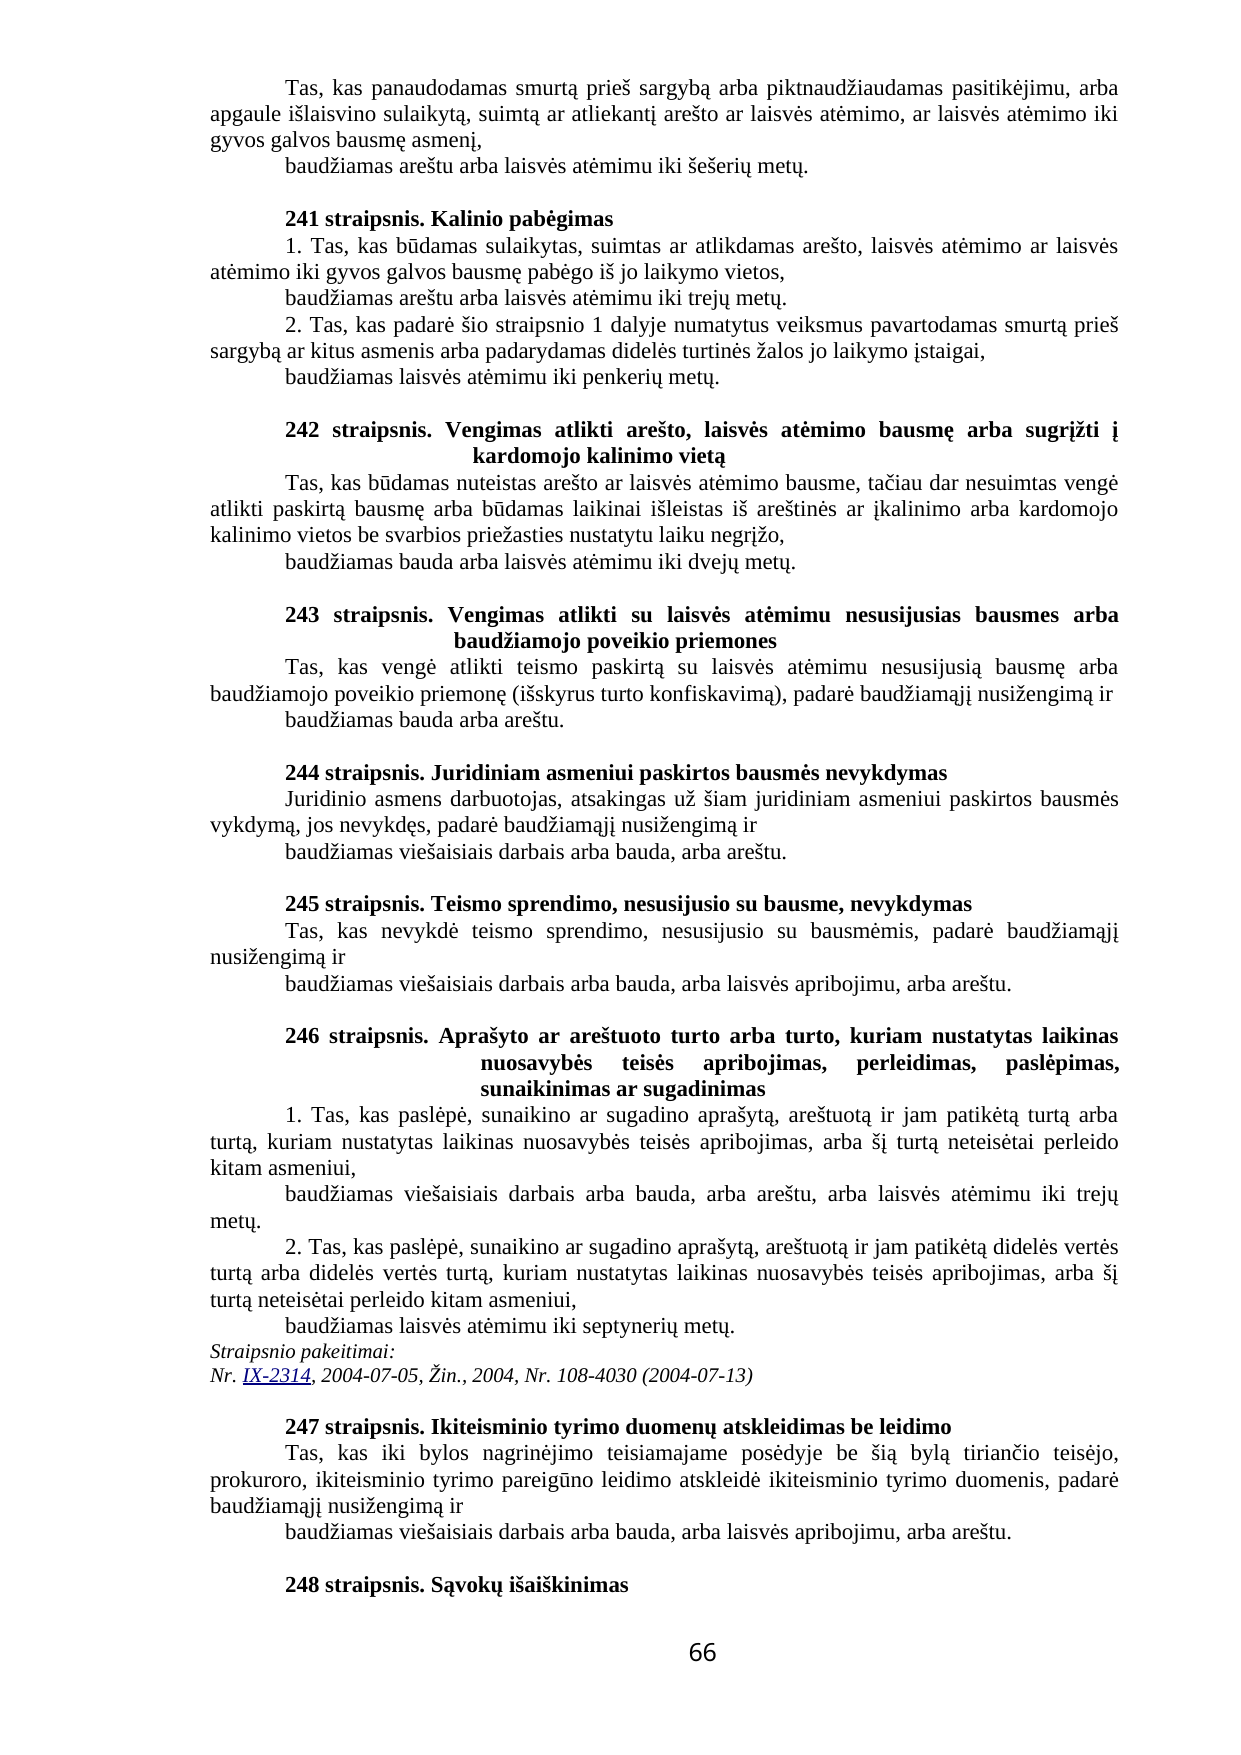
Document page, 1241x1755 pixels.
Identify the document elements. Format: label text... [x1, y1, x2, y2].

text baudžiamas laisvės atėmimu iki septynerių metų. [210, 1312, 1120, 1338]
text 244 straipsnis. Juridiniam asmeniui paskirtos bausmės nevykdymas [210, 759, 1120, 785]
text 242 straipsnis. Vengimas atlikti arešto, laisvės atėmimo bausmę arba sugrįžti į kardomojo kalinimo vietą [285, 416, 1120, 469]
text Juridinio asmens darbuotojas, atsakingas už šiam juridiniam asmeniui paskirtos bausmės vykdymą, jos nevykdęs, padarė baudžiamąjį nusižengimą ir [210, 785, 1120, 838]
text 248 straipsnis. Sąvokų išaiškinimas [210, 1571, 1120, 1597]
text Tas, kas nevykdė teismo sprendimo, nesusijusio su bausmėmis, padarė baudžiamąjį nusižengimą ir [210, 917, 1120, 969]
text Tas, kas panaudodamas smurtą prieš sargybą arba piktnaudžiaudamas pasitikėjimu, arba apgaule išlaisvino sulaikytą, suimtą ar atliekantį arešto ar laisvės atėmimo, ar laisvės atėmimo iki gyvos galvos bausmę asmenį, [210, 73, 1120, 153]
text 1. Tas, kas būdamas sulaikytas, suimtas ar atlikdamas arešto, laisvės atėmimo ar laisvės atėmimo iki gyvos galvos bausmę pabėgo iš jo laikymo vietos, [210, 232, 1120, 284]
text 1. Tas, kas paslėpė, sunaikino ar sugadino aprašytą, areštuotą ir jam patikėtą turtą arba turtą, kuriam nustatytas laikinas nuosavybės teisės apribojimas, arba šį turtą neteisėtai perleido kitam asmeniui, [210, 1101, 1120, 1180]
text Tas, kas iki bylos nagrinėjimo teisiamajame posėdyje be šią bylą tiriančio teisėjo, prokuroro, ikiteisminio tyrimo pareigūno leidimo atskleidė ikiteisminio tyrimo duomenis, padarė baudžiamąjį nusižengimą ir [210, 1439, 1120, 1518]
text baudžiamas bauda arba laisvės atėmimu iki dvejų metų. [210, 548, 1120, 574]
text baudžiamas viešaisiais darbais arba bauda, arba laisvės apribojimu, arba areštu. [210, 969, 1120, 996]
text 241 straipsnis. Kalinio pabėgimas [210, 205, 1120, 232]
text 2. Tas, kas paslėpė, sunaikino ar sugadino aprašytą, areštuotą ir jam patikėtą didelės vertės turtą arba didelės vertės turtą, kuriam nustatytas laikinas nuosavybės teisės apribojimas, arba šį turtą neteisėtai perleido kitam asmeniui, [210, 1233, 1120, 1312]
text 2. Tas, kas padarė šio straipsnio 1 dalyje numatytus veiksmus pavartodamas smurtą prieš sargybą ar kitus asmenis arba padarydamas didelės turtinės žalos jo laikymo įstaigai, [210, 311, 1120, 363]
text baudžiamas viešaisiais darbais arba bauda, arba areštu, arba laisvės atėmimu iki trejų metų. [210, 1180, 1120, 1233]
text baudžiamas laisvės atėmimu iki penkerių metų. [210, 363, 1120, 390]
text baudžiamas viešaisiais darbais arba bauda, arba areštu. [210, 838, 1120, 864]
text Tas, kas būdamas nuteistas arešto ar laisvės atėmimo bausme, tačiau dar nesuimtas vengė atlikti paskirtą bausmę arba būdamas laikinai išleistas iš areštinės ar įkalinimo arba kardomojo kalinimo vietos be svarbios priežasties nustatytu laiku negrįžo, [210, 469, 1120, 548]
text baudžiamas viešaisiais darbais arba bauda, arba laisvės apribojimu, arba areštu. [210, 1518, 1120, 1545]
text baudžiamas bauda arba areštu. [210, 706, 1120, 732]
text 247 straipsnis. Ikiteisminio tyrimo duomenų atskleidimas be leidimo [210, 1413, 1120, 1439]
text 243 straipsnis. Vengimas atlikti su laisvės atėmimu nesusijusias bausmes arba baudžiamojo poveikio priemones [285, 601, 1120, 653]
text baudžiamas areštu arba laisvės atėmimu iki trejų metų. [210, 284, 1120, 311]
text Straipsnio pakeitimai: [210, 1338, 1120, 1363]
text 245 straipsnis. Teismo sprendimo, nesusijusio su bausme, nevykdymas [210, 891, 1120, 917]
text 246 straipsnis. Aprašyto ar areštuoto turto arba turto, kuriam nustatytas laikinas nuosavybės teisės apribojimas, perleidimas, paslėpimas, sunaikinimas ar sugadinimas [285, 1022, 1120, 1101]
text baudžiamas areštu arba laisvės atėmimu iki šešerių metų. [210, 153, 1120, 179]
text Tas, kas vengė atlikti teismo paskirtą su laisvės atėmimu nesusijusią bausmę arba baudžiamojo poveikio priemonę (išskyrus turto konfiskavimą), padarė baudžiamąjį nusižengimą ir [210, 653, 1120, 706]
text Nr. IX-2314, 2004-07-05, Žin., 2004, Nr. 108-4030 (2004-07-13) [210, 1363, 1120, 1387]
